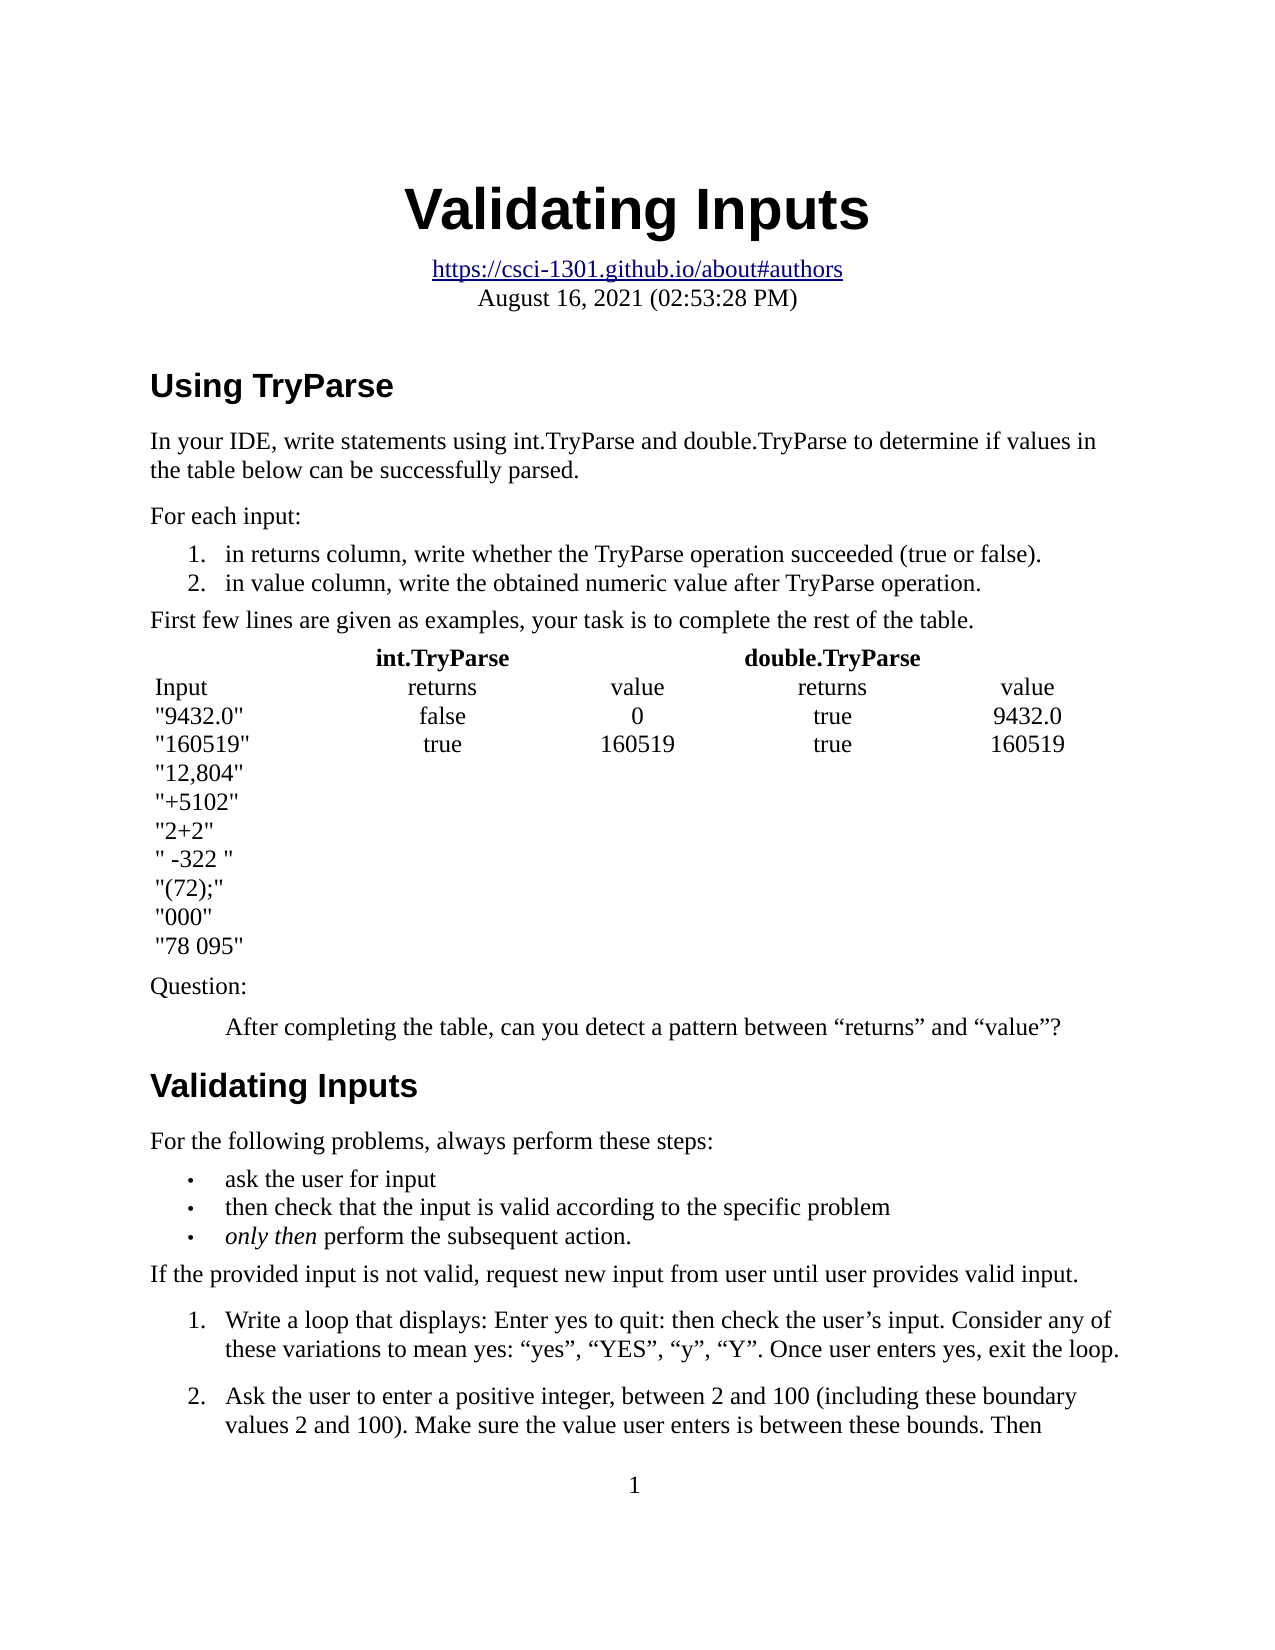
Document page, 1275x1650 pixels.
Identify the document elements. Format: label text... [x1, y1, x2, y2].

table_cell [345, 931, 540, 959]
table_cell [345, 787, 540, 816]
table_cell [930, 787, 1125, 816]
table_cell [735, 787, 930, 816]
table_cell Input [150, 672, 345, 701]
table_cell [735, 902, 930, 931]
table_cell returns [735, 672, 930, 701]
table_cell value [540, 672, 735, 701]
table_cell [345, 758, 540, 787]
text For the following problems, always perform these steps: [150, 1126, 1125, 1155]
table_cell [930, 931, 1125, 959]
text For each input: [150, 501, 1125, 530]
table_cell 160519 [540, 730, 735, 758]
list in value column, write the obtained numeric value after TryParse operation. [187, 568, 1125, 597]
table_header int.TryParse [345, 643, 540, 672]
list Ask the user to enter a positive integer, between 2 and 100 (including these boundary values 2 and 100). Make sure the value user enters is between these bounds. Then [187, 1381, 1125, 1438]
table_cell [345, 873, 540, 902]
text August 16, 2021 (02:53:28 PM) [150, 283, 1125, 312]
table_cell 9432.0 [930, 701, 1125, 729]
table_cell [540, 758, 735, 787]
list ask the user for input [187, 1164, 1125, 1192]
table_cell [735, 816, 930, 844]
table_cell [540, 816, 735, 844]
table_cell [930, 845, 1125, 873]
table_cell [540, 931, 735, 959]
table_cell "160519" [150, 730, 345, 758]
table_cell true [345, 730, 540, 758]
table_cell "000" [150, 902, 345, 931]
table_cell 0 [540, 701, 735, 729]
table_cell true [735, 701, 930, 729]
text https://csci-1301.github.io/about#authors [150, 254, 1125, 283]
table_header double.TryParse [735, 643, 930, 672]
table_cell "2+2" [150, 816, 345, 844]
list only then perform the subsequent action. [187, 1221, 1125, 1250]
table_cell "12,804" [150, 758, 345, 787]
subtitle Using TryParse [150, 366, 1125, 404]
table_cell [345, 845, 540, 873]
table_cell [345, 902, 540, 931]
table_cell "+5102" [150, 787, 345, 816]
table_cell [930, 902, 1125, 931]
table_cell [930, 873, 1125, 902]
table_cell 160519 [930, 730, 1125, 758]
table_cell [540, 787, 735, 816]
list in returns column, write whether the TryParse operation succeeded (true or false). [187, 539, 1125, 568]
table_cell value [930, 672, 1125, 701]
table_header [150, 643, 345, 672]
table_cell " -322 " [150, 845, 345, 873]
table_cell [540, 873, 735, 902]
table_cell false [345, 701, 540, 729]
subtitle Validating Inputs [150, 1066, 1125, 1104]
table_cell returns [345, 672, 540, 701]
table_cell true [735, 730, 930, 758]
title Validating Inputs [150, 175, 1125, 242]
table_cell [735, 873, 930, 902]
table_cell [540, 845, 735, 873]
table_header [540, 643, 735, 672]
text If the provided input is not valid, request new input from user until user provides valid input. [150, 1259, 1125, 1288]
table_cell [345, 816, 540, 844]
text In your IDE, write statements using int.TryParse and double.TryParse to determine if values in the table below can be successfully parsed. [150, 426, 1125, 483]
table_cell "78 095" [150, 931, 345, 959]
table_cell [735, 931, 930, 959]
table_cell [735, 758, 930, 787]
text After completing the table, can you detect a pattern between “returns” and “value”? [225, 1012, 1125, 1041]
table_header [930, 643, 1125, 672]
table_cell [930, 758, 1125, 787]
text First few lines are given as examples, your task is to complete the rest of the table. [150, 606, 1125, 634]
table_cell [540, 902, 735, 931]
table_cell [930, 816, 1125, 844]
text Question: [150, 971, 1125, 1000]
table_cell "9432.0" [150, 701, 345, 729]
list then check that the input is valid according to the specific problem [187, 1192, 1125, 1221]
list Write a loop that displays: Enter yes to quit: then check the user’s input. Consider any of these variations to mean yes: “yes”, “YES”, “y”, “Y”. Once user enters yes, exit the loop. [187, 1306, 1125, 1363]
table_cell "(72);" [150, 873, 345, 902]
table_cell [735, 845, 930, 873]
